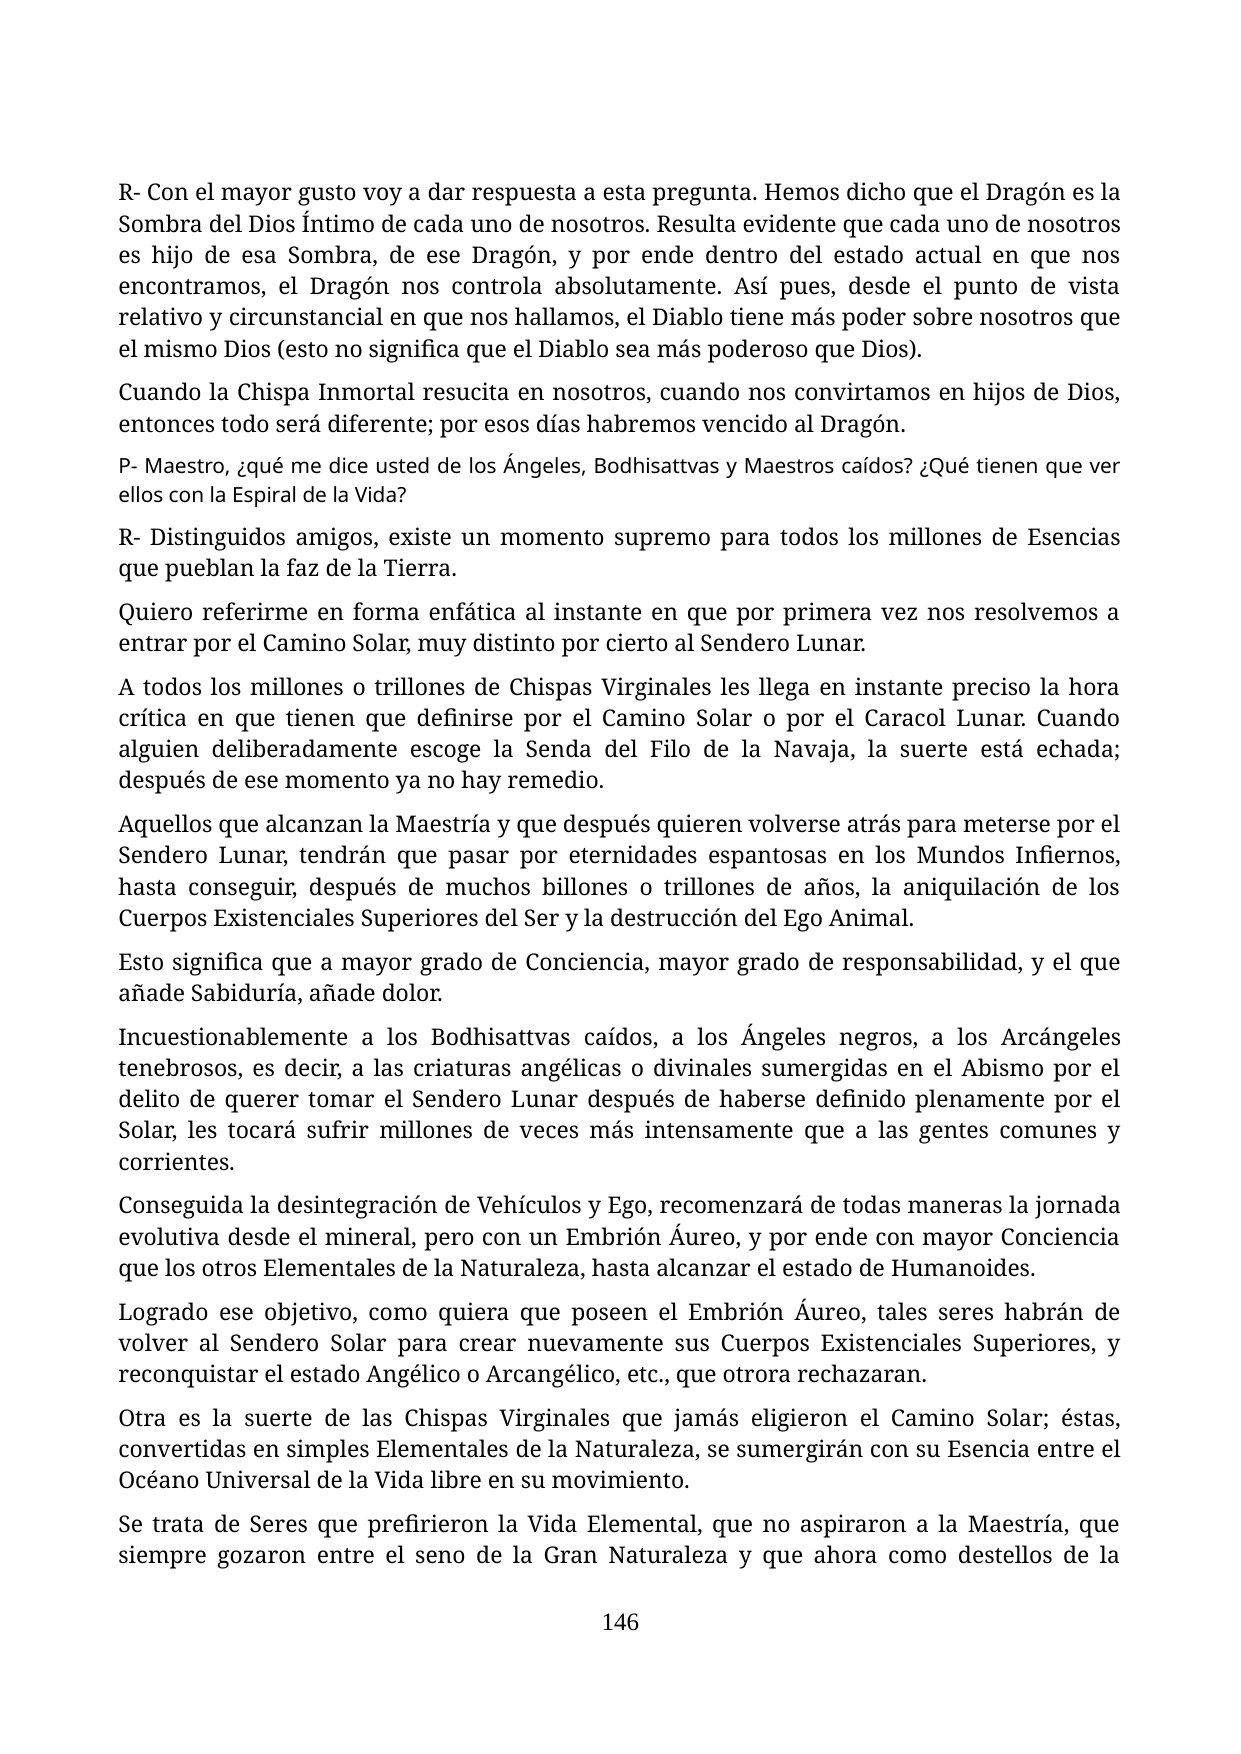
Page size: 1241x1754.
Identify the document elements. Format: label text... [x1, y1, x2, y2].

text R- Con el mayor gusto voy a dar respuesta a esta pregunta. Hemos dicho que el Dragón es la Sombra del Dios Íntimo de cada uno de nosotros. Resulta evidente que cada uno de nosotros es hijo de esa Sombra, de ese Dragón, y por ende dentro del estado actual en que nos encontramos, el Dragón nos controla absolutamente. Así pues, desde el punto de vista relativo y circunstancial en que nos hallamos, el Diablo tiene más poder sobre nosotros que el mismo Dios (esto no significa que el Diablo sea más poderoso que Dios). [118, 176, 1122, 364]
text Quiero referirme en forma enfática al instante en que por primera vez nos resolvemos a entrar por el Camino Solar, muy distinto por cierto al Sendero Lunar. [118, 596, 1122, 658]
text Incuestionablemente a los Bodhisattvas caídos, a los Ángeles negros, a los Arcángeles tenebrosos, es decir, a las criaturas angélicas o divinales sumergidas en el Abismo por el delito de querer tomar el Sendero Lunar después de haberse definido plenamente por el Solar, les tocará sufrir millones de veces más intensamente que a las gentes comunes y corrientes. [118, 1021, 1122, 1177]
text R- Distinguidos amigos, existe un momento supremo para todos los millones de Esencias que pueblan la faz de la Tierra. [118, 521, 1122, 583]
text Otra es la suerte de las Chispas Virginales que jamás eligieron el Camino Solar; éstas, convertidas en simples Elementales de la Naturaleza, se sumergirán con su Esencia entre el Océano Universal de la Vida libre en su movimiento. [118, 1402, 1122, 1496]
text A todos los millones o trillones de Chispas Virginales les llega en instante preciso la hora crítica en que tienen que definirse por el Camino Solar o por el Caracol Lunar. Cuando alguien deliberadamente escoge la Senda del Filo de la Navaja, la suerte está echada; después de ese momento ya no hay remedio. [118, 671, 1122, 796]
text P- Maestro, ¿qué me dice usted de los Ángeles, Bodhisattvas y Maestros caídos? ¿Qué tienen que ver ellos con la Espiral de la Vida? [118, 451, 1122, 508]
text Logrado ese objetivo, como quiera que poseen el Embrión Áureo, tales seres habrán de volver al Sendero Solar para crear nuevamente sus Cuerpos Existenciales Superiores, y reconquistar el estado Angélico o Arcangélico, etc., que otrora rechazaran. [118, 1296, 1122, 1389]
text Conseguida la desintegración de Vehículos y Ego, recomenzará de todas maneras la jornada evolutiva desde el mineral, pero con un Embrión Áureo, y por ende con mayor Conciencia que los otros Elementales de la Naturaleza, hasta alcanzar el estado de Humanoides. [118, 1189, 1122, 1283]
text Se trata de Seres que prefirieron la Vida Elemental, que no aspiraron a la Maestría, que siempre gozaron entre el seno de la Gran Naturaleza y que ahora como destellos de la [118, 1508, 1122, 1571]
text Aquellos que alcanzan la Maestría y que después quieren volverse atrás para meterse por el Sendero Lunar, tendrán que pasar por eternidades espantosas en los Mundos Infiernos, hasta conseguir, después de muchos billones o trillones de años, la aniquilación de los Cuerpos Existenciales Superiores del Ser y la destrucción del Ego Animal. [118, 808, 1122, 933]
text Cuando la Chispa Inmortal resucita en nosotros, cuando nos convirtamos en hijos de Dios, entonces todo será diferente; por esos días habremos vencido al Dragón. [118, 376, 1122, 439]
text Esto significa que a mayor grado de Conciencia, mayor grado de responsabilidad, y el que añade Sabiduría, añade dolor. [118, 946, 1122, 1008]
